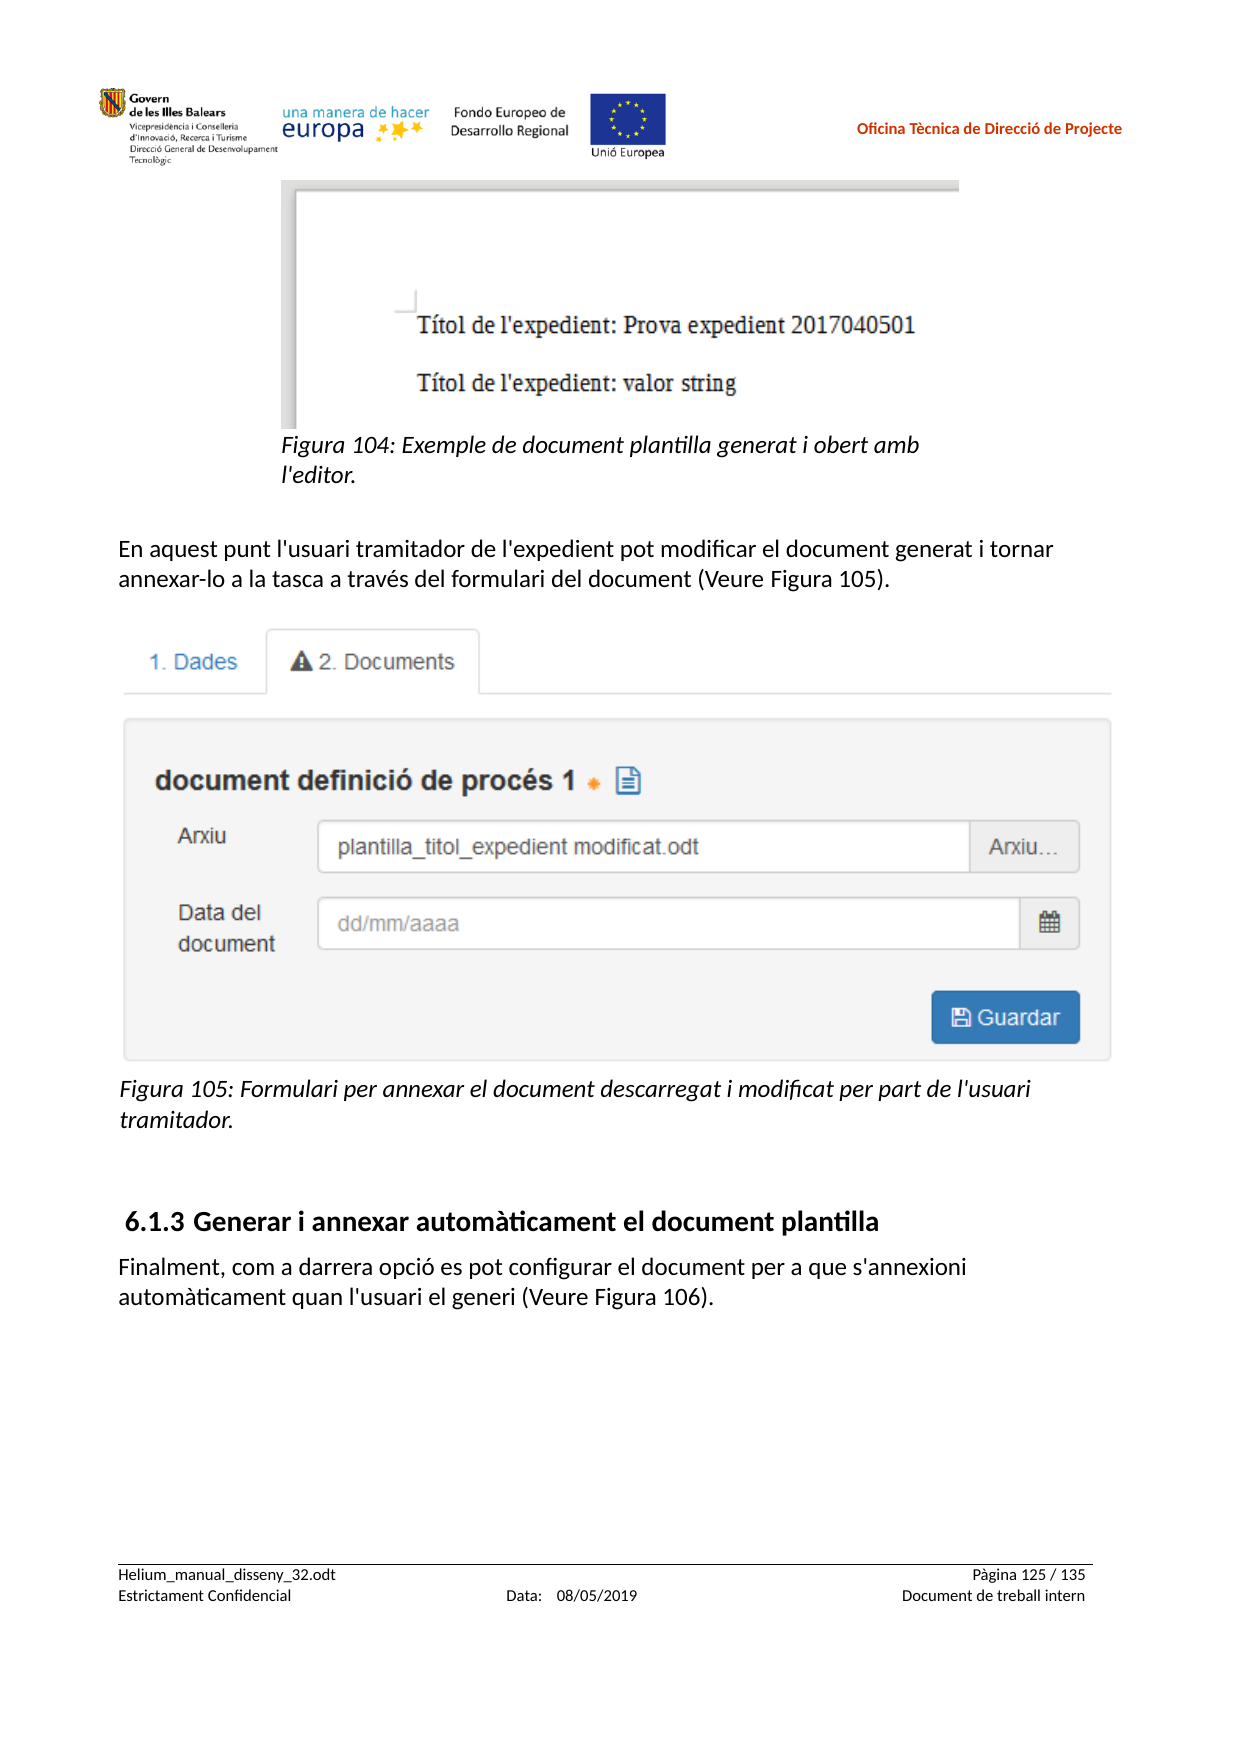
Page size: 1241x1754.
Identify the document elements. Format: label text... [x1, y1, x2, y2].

text Figura 104: Exemple de document plantilla generat i obert amb l'editor. [281, 429, 959, 490]
picture [119, 618, 1121, 1074]
text Finalment, com a darrera opció es pot configurar el document per a que s'annexioni automàticament quan l'usuari el generi (Veure Figura 106). [118, 1251, 1122, 1312]
picture [281, 180, 960, 429]
subtitle Generar i annexar automàticament el document plantilla [118, 1203, 1122, 1238]
text Figura 105: Formulari per annexar el document descarregat i modificat per part de l'usuari tramitador. [119, 1074, 1121, 1135]
picture [99, 87, 668, 166]
text En aquest punt l'usuari tramitador de l'expedient pot modificar el document generat i tornar annexar-lo a la tasca a través del formulari del document (Veure Figura 105). [118, 533, 1122, 594]
